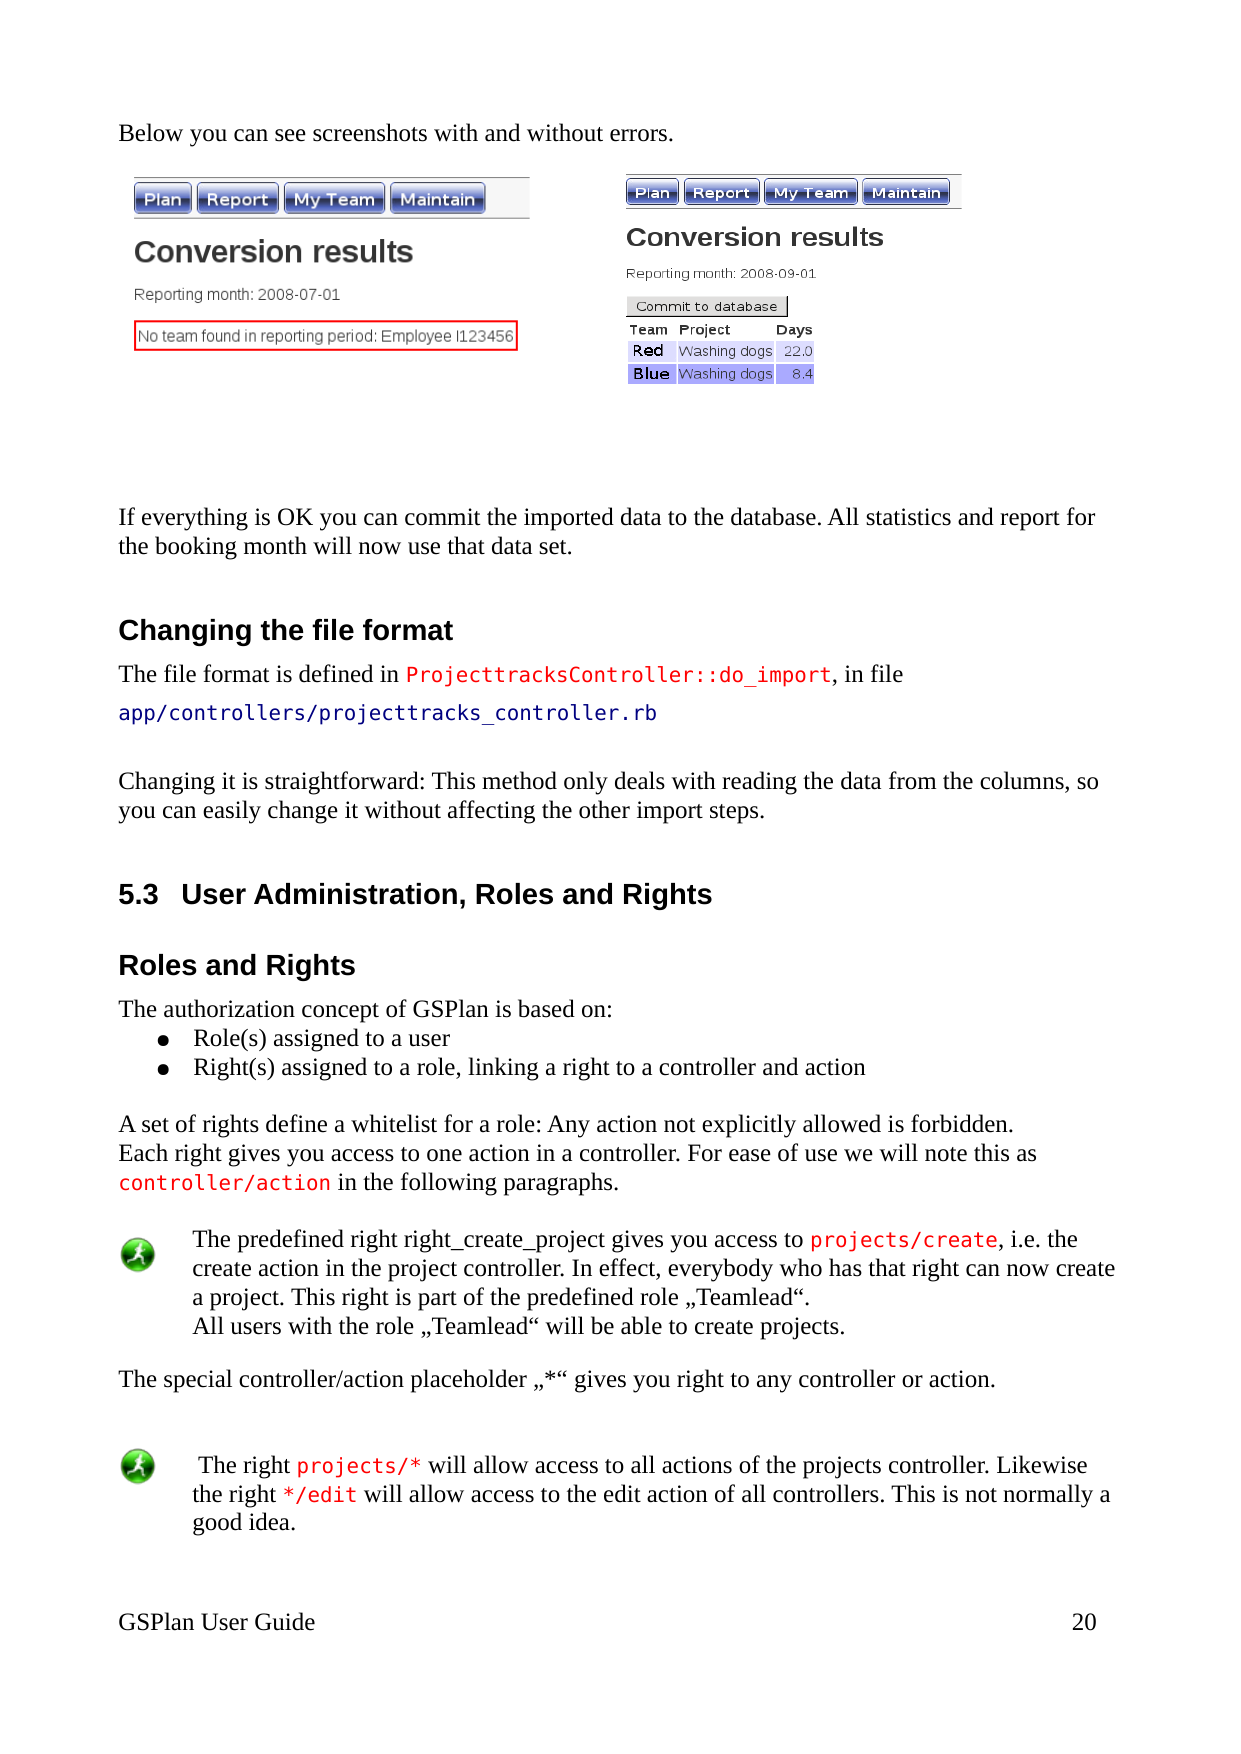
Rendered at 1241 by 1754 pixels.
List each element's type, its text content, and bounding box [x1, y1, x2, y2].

text Each right gives you access to one action in a controller. For ease of use we will note this as controller/action in the following paragraphs. [118, 1138, 1122, 1196]
picture [620, 170, 962, 391]
subtitle User Administration, Roles and Rights [118, 877, 1122, 911]
picture [128, 174, 530, 364]
text The right projects/* will allow access to all actions of the projects controller. Likewise the right */edit will allow access to the edit action of all controllers. This is not normally a good idea. [192, 1450, 1122, 1536]
subtitle Changing the file format [118, 613, 1122, 647]
text The special controller/action placeholder „*“ gives you right to any controller or action. [118, 1364, 1122, 1392]
text The file format is defined in ProjecttracksController::do_import, in file [118, 659, 1122, 688]
text All users with the role „Teamlead“ will be able to create projects. [192, 1311, 1122, 1339]
list Role(s) assigned to a user [156, 1023, 1122, 1052]
list Right(s) assigned to a role, linking a right to a controller and action [156, 1052, 1122, 1081]
text Below you can see screenshots with and without errors. [118, 118, 1122, 147]
text The predefined right right_create_project gives you access to projects/create, i.e. the create action in the project controller. In effect, everybody who has that right can now create a project. This right is part of the predefined role „Teamlead“. [192, 1224, 1122, 1311]
picture [120, 1448, 156, 1485]
subtitle Roles and Rights [118, 948, 1122, 982]
text A set of rights define a whitelist for a role: Any action not explicitly allowed is forbidden. [118, 1109, 1122, 1138]
picture [120, 1237, 156, 1273]
text If everything is OK you can commit the imported data to the database. All statistics and report for the booking month will now use that data set. [118, 502, 1122, 559]
text app/controllers/projecttracks_controller.rb [118, 701, 1122, 725]
text Changing it is straightforward: This method only deals with reading the data from the columns, so you can easily change it without affecting the other import steps. [118, 766, 1122, 824]
text The authorization concept of GSPlan is based on: [118, 994, 1122, 1023]
